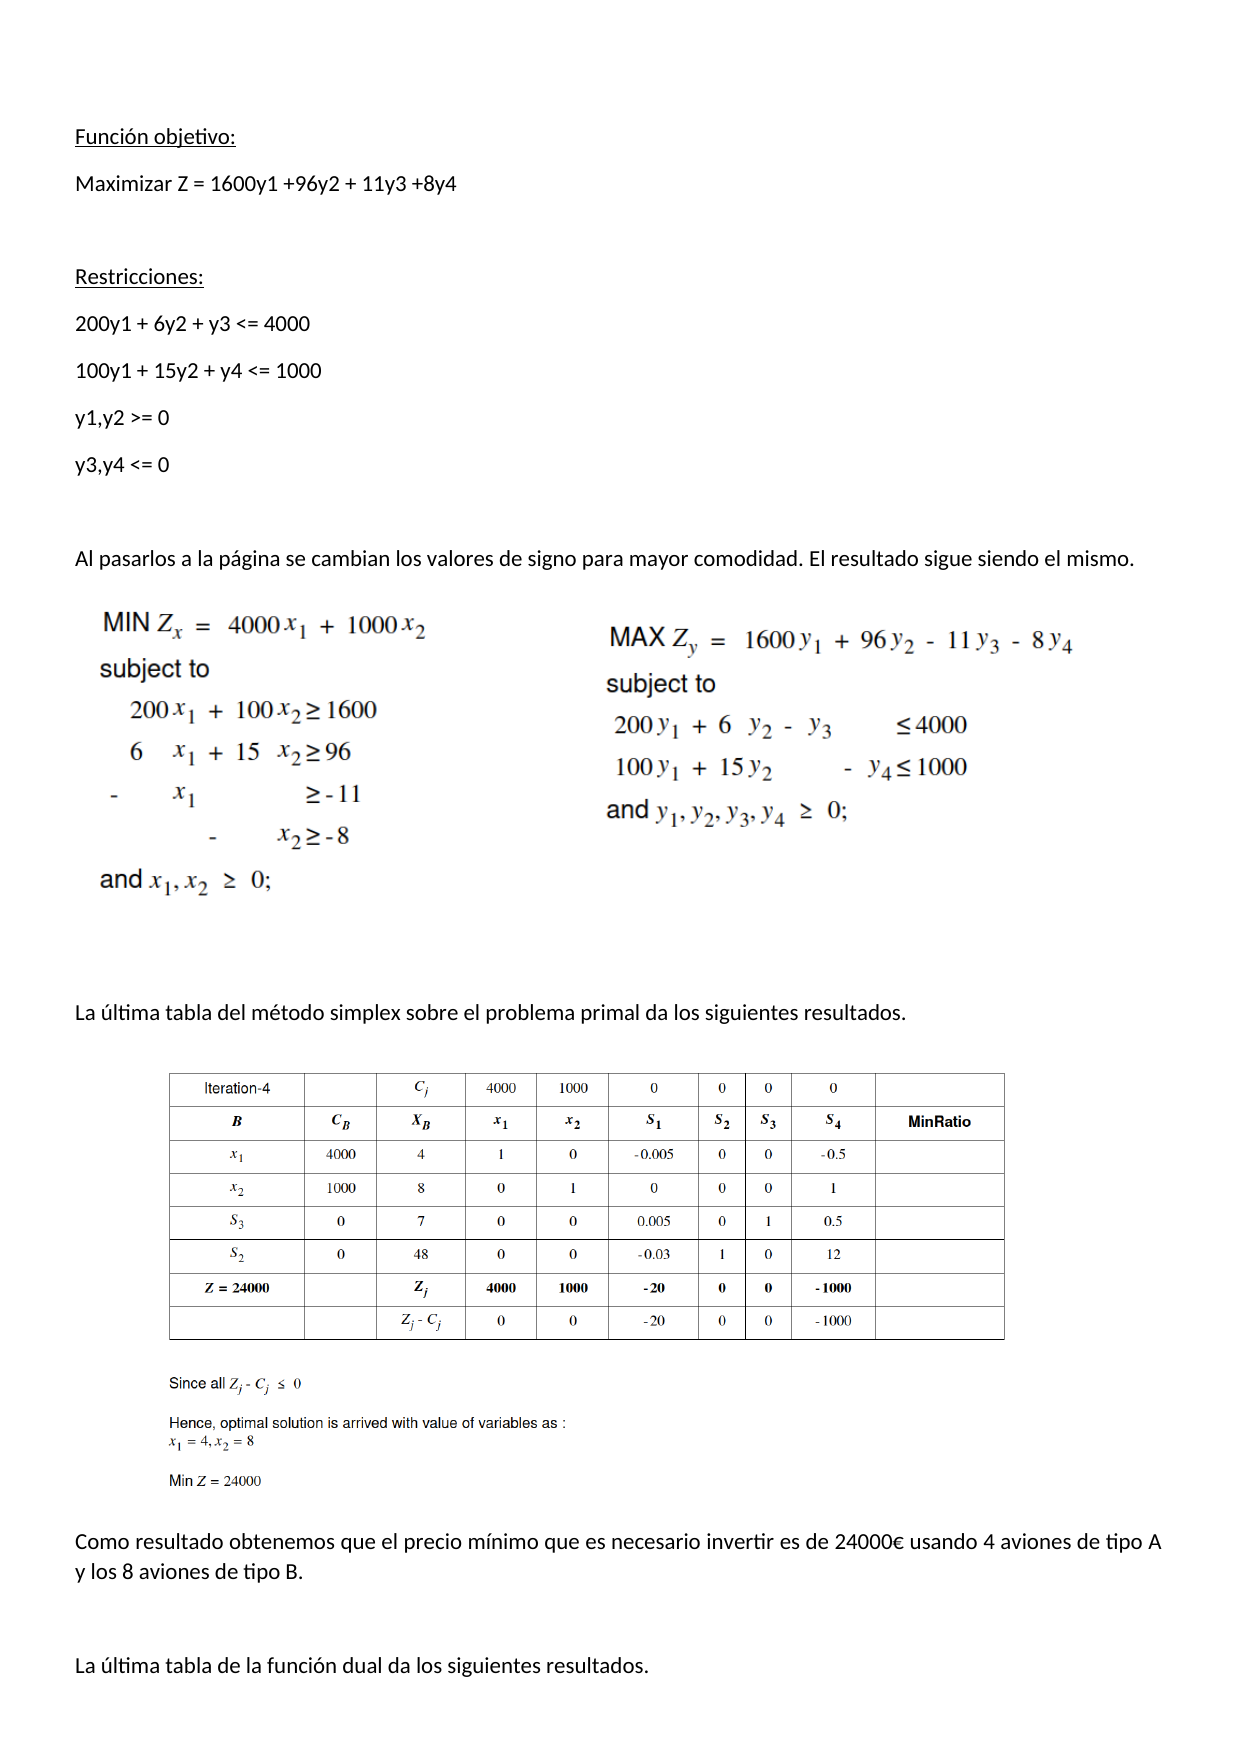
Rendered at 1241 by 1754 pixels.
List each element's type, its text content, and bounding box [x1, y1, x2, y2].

picture [83, 584, 483, 933]
text Como resultado obtenemos que el precio mínimo que es necesario invertir es de 24000€ usando 4 aviones de tipo A y los 8 aviones de tipo B. [75, 1045, 1165, 1585]
text 200y1 + 6y2 + y3 <= 4000 [75, 309, 1165, 337]
text Maximizar Z = 1600y1 +96y2 + 11y3 +8y4 [75, 169, 1165, 197]
text 100y1 + 15y2 + y4 <= 1000 [75, 356, 1165, 384]
text Función objetivo: [75, 122, 1165, 150]
text La última tabla de la función dual da los siguientes resultados. [75, 1651, 1165, 1679]
text La última tabla del método simplex sobre el problema primal da los siguientes resultados. [75, 998, 1165, 1027]
text y3,y4 <= 0 [75, 450, 1165, 478]
text y1,y2 >= 0 [75, 403, 1165, 431]
picture [161, 1057, 1011, 1506]
text Restricciones: [75, 262, 1165, 291]
picture [596, 602, 1113, 871]
text Al pasarlos a la página se cambian los valores de signo para mayor comodidad. El resultado sigue siendo el mismo. [75, 544, 1165, 572]
